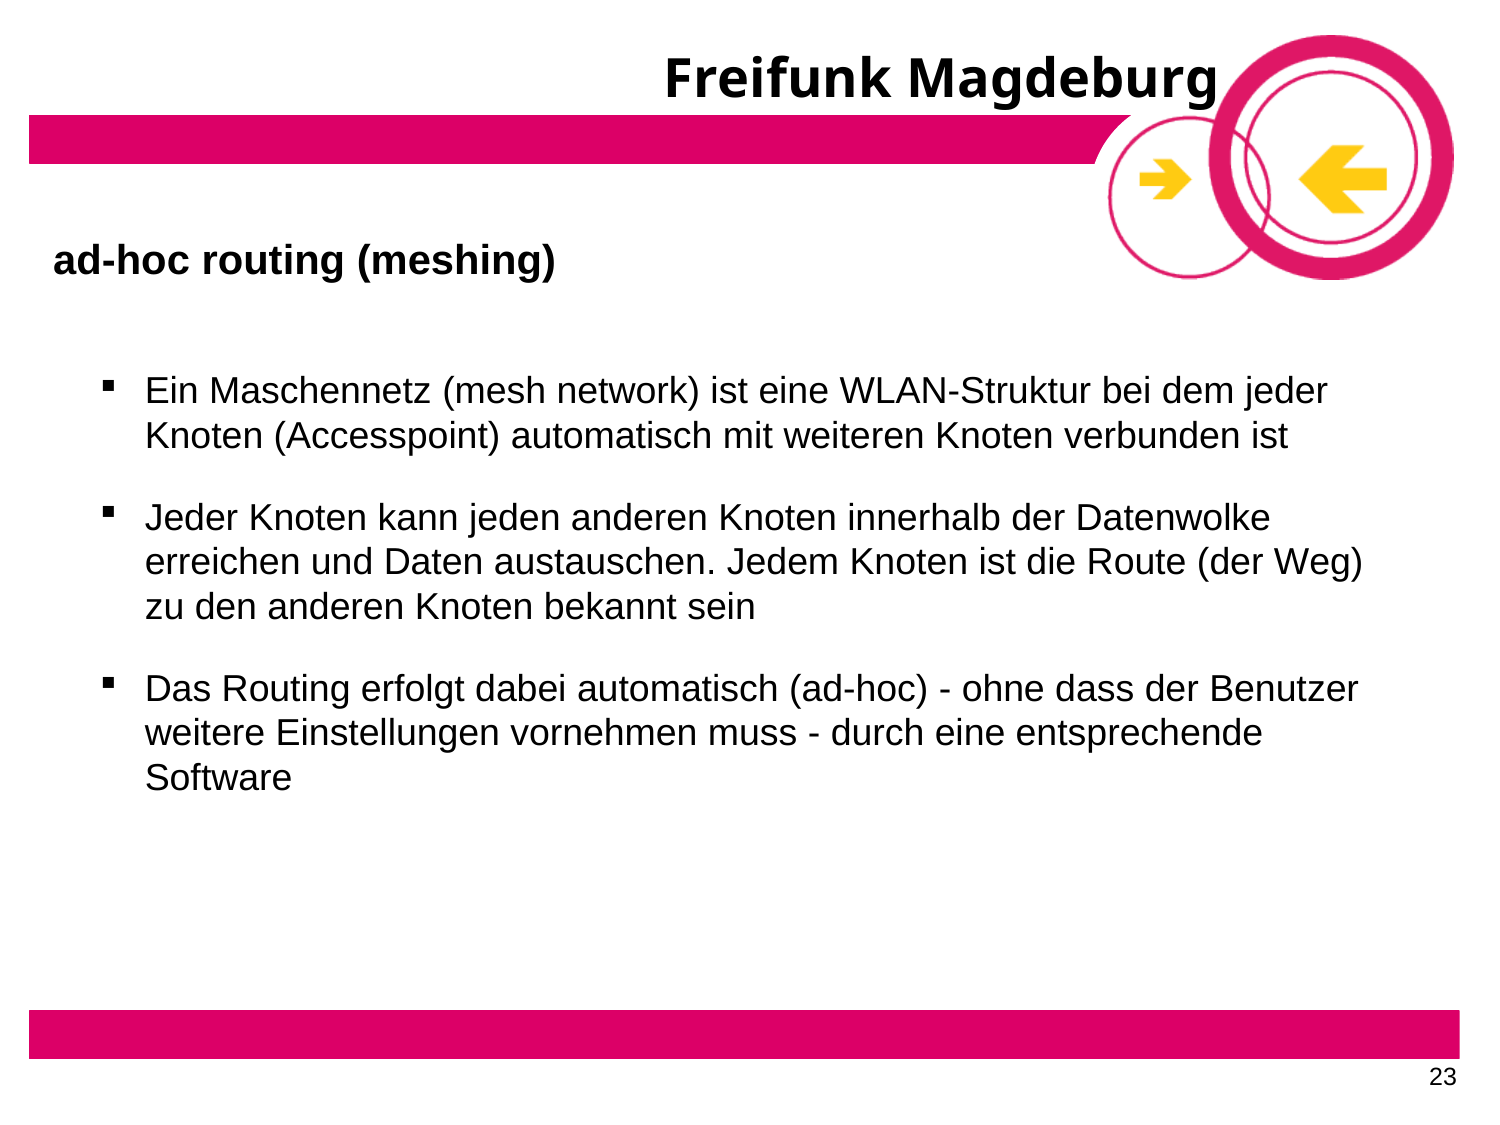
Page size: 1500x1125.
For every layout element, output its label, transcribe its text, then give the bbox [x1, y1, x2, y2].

picture [1107, 35, 1454, 280]
text_box ad-hoc routing (meshing) [53, 233, 1046, 313]
text_box Ein Maschennetz (mesh network) ist eine WLAN-Struktur bei dem jeder Knoten (Accesspoint) automatisch mit weiteren Knoten verbunden ist Jeder Knoten kann jeden anderen Knoten innerhalb der Datenwolke erreichen und Daten austauschen. Jedem Knoten ist die Route (der Weg) zu den anderen Knoten bekannt sein Das Routing erfolgt dabei automatisch (ad-hoc) - ohne dass der Benutzer weitere Einstellungen vornehmen muss - durch eine entsprechende Software [70, 366, 1411, 1111]
picture [1107, 73, 1114, 91]
